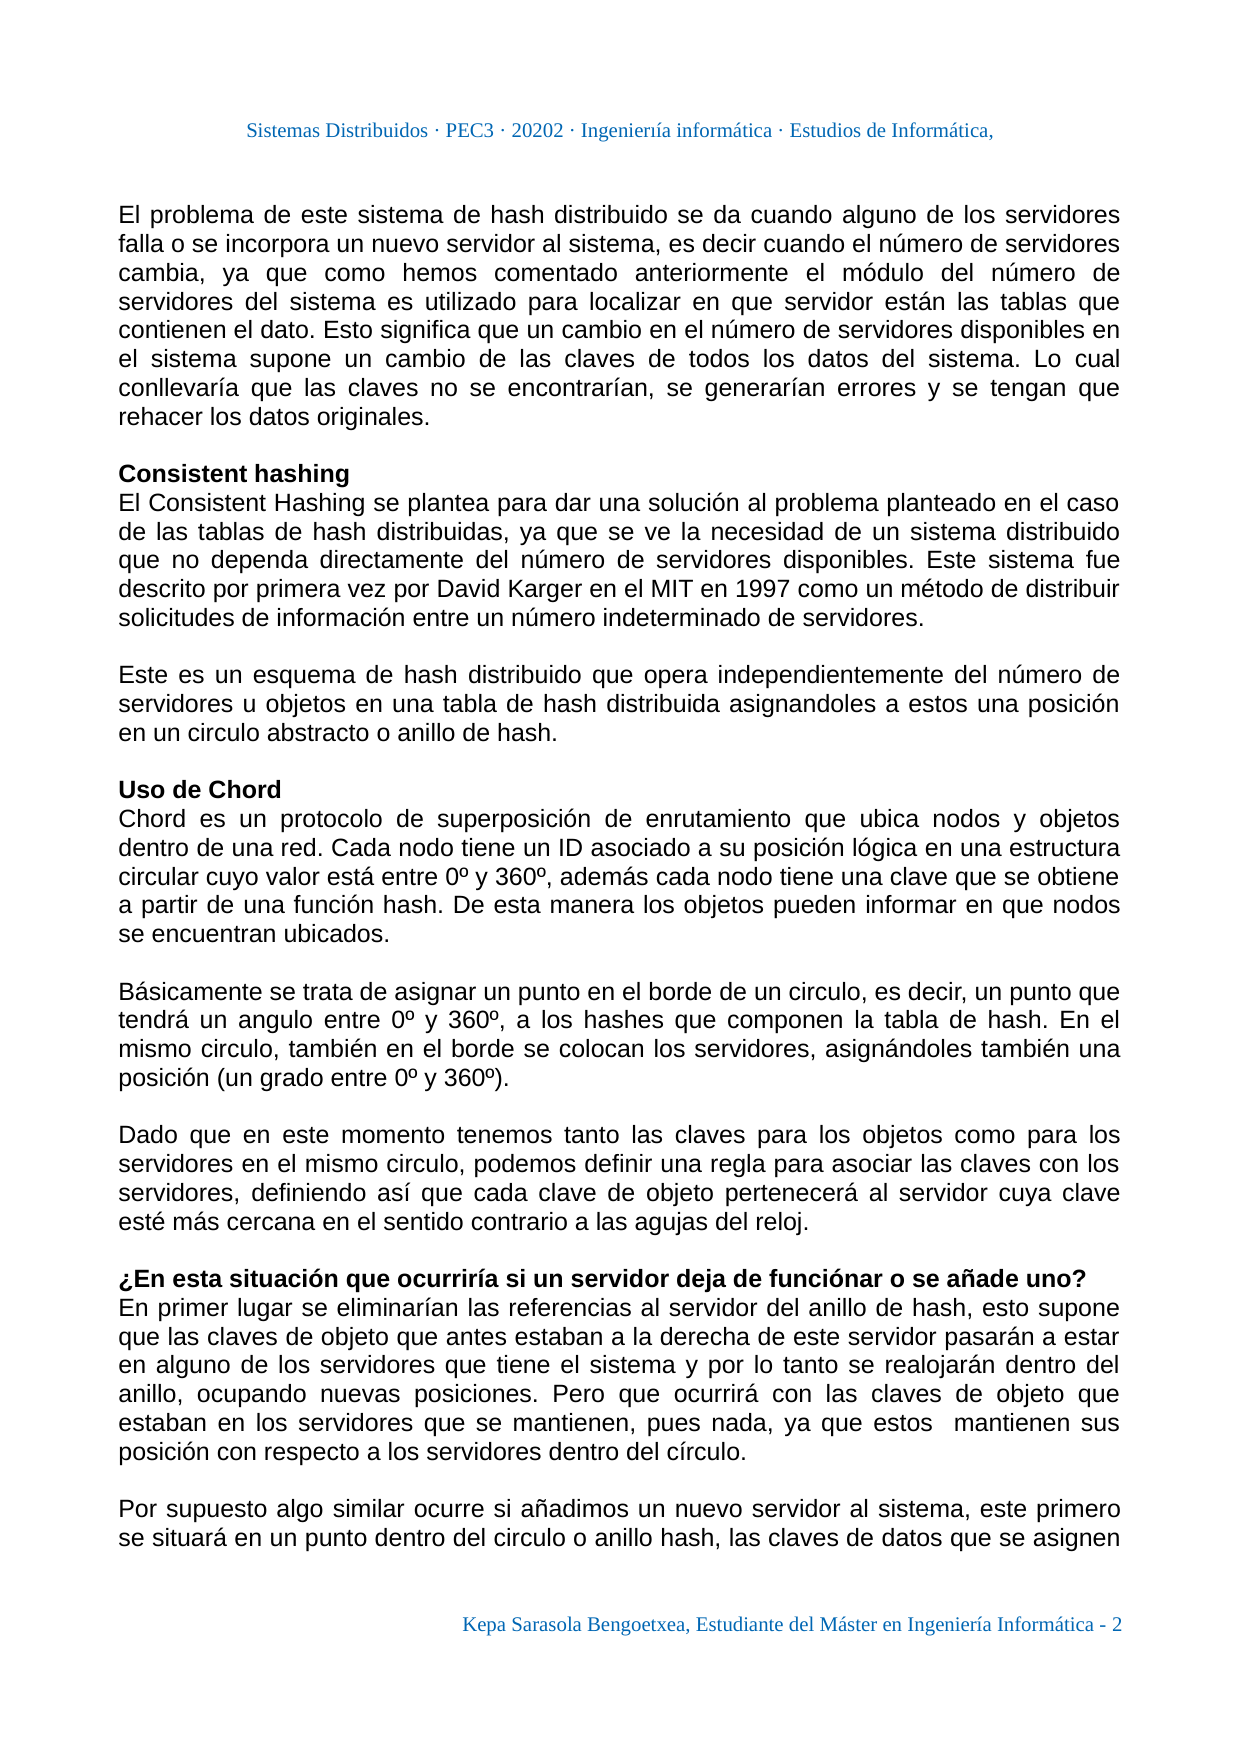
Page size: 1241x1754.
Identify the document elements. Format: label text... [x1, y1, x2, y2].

text Chord es un protocolo de superposición de enrutamiento que ubica nodos y objetos dentro de una red. Cada nodo tiene un ID asociado a su posición lógica en una estructura circular cuyo valor está entre 0º y 360º, además cada nodo tiene una clave que se obtiene a partir de una función hash. De esta manera los objetos pueden informar en que nodos se encuentran ubicados. [118, 804, 1122, 948]
text ¿En esta situación que ocurriría si un servidor deja de funciónar o se añade uno? [118, 1264, 1122, 1293]
text Uso de Chord [118, 775, 1122, 804]
text Este es un esquema de hash distribuido que opera independientemente del número de servidores u objetos en una tabla de hash distribuida asignandoles a estos una posición en un circulo abstracto o anillo de hash. [118, 660, 1122, 747]
text Básicamente se trata de asignar un punto en el borde de un circulo, es decir, un punto que tendrá un angulo entre 0º y 360º, a los hashes que componen la tabla de hash. En el mismo circulo, también en el borde se colocan los servidores, asignándoles también una posición (un grado entre 0º y 360º). [118, 977, 1122, 1092]
text En primer lugar se eliminarían las referencias al servidor del anillo de hash, esto supone que las claves de objeto que antes estaban a la derecha de este servidor pasarán a estar en alguno de los servidores que tiene el sistema y por lo tanto se realojarán dentro del anillo, ocupando nuevas posiciones. Pero que ocurrirá con las claves de objeto que estaban en los servidores que se mantienen, pues nada, ya que estos mantienen sus posición con respecto a los servidores dentro del círculo. [118, 1293, 1122, 1465]
text El Consistent Hashing se plantea para dar una solución al problema planteado en el caso de las tablas de hash distribuidas, ya que se ve la necesidad de un sistema distribuido que no dependa directamente del número de servidores disponibles. Este sistema fue descrito por primera vez por David Karger en el MIT en 1997 como un método de distribuir solicitudes de información entre un número indeterminado de servidores. [118, 488, 1122, 632]
text Consistent hashing [118, 459, 1122, 488]
text Por supuesto algo similar ocurre si añadimos un nuevo servidor al sistema, este primero se situará en un punto dentro del circulo o anillo hash, las claves de datos que se asignen [118, 1494, 1122, 1552]
text Dado que en este momento tenemos tanto las claves para los objetos como para los servidores en el mismo circulo, podemos definir una regla para asociar las claves con los servidores, definiendo así que cada clave de objeto pertenecerá al servidor cuya clave esté más cercana en el sentido contrario a las agujas del reloj. [118, 1120, 1122, 1235]
text El problema de este sistema de hash distribuido se da cuando alguno de los servidores falla o se incorpora un nuevo servidor al sistema, es decir cuando el número de servidores cambia, ya que como hemos comentado anteriormente el módulo del número de servidores del sistema es utilizado para localizar en que servidor están las tablas que contienen el dato. Esto significa que un cambio en el número de servidores disponibles en el sistema supone un cambio de las claves de todos los datos del sistema. Lo cual conllevaría que las claves no se encontrarían, se generarían errores y se tengan que rehacer los datos originales. [118, 200, 1122, 430]
